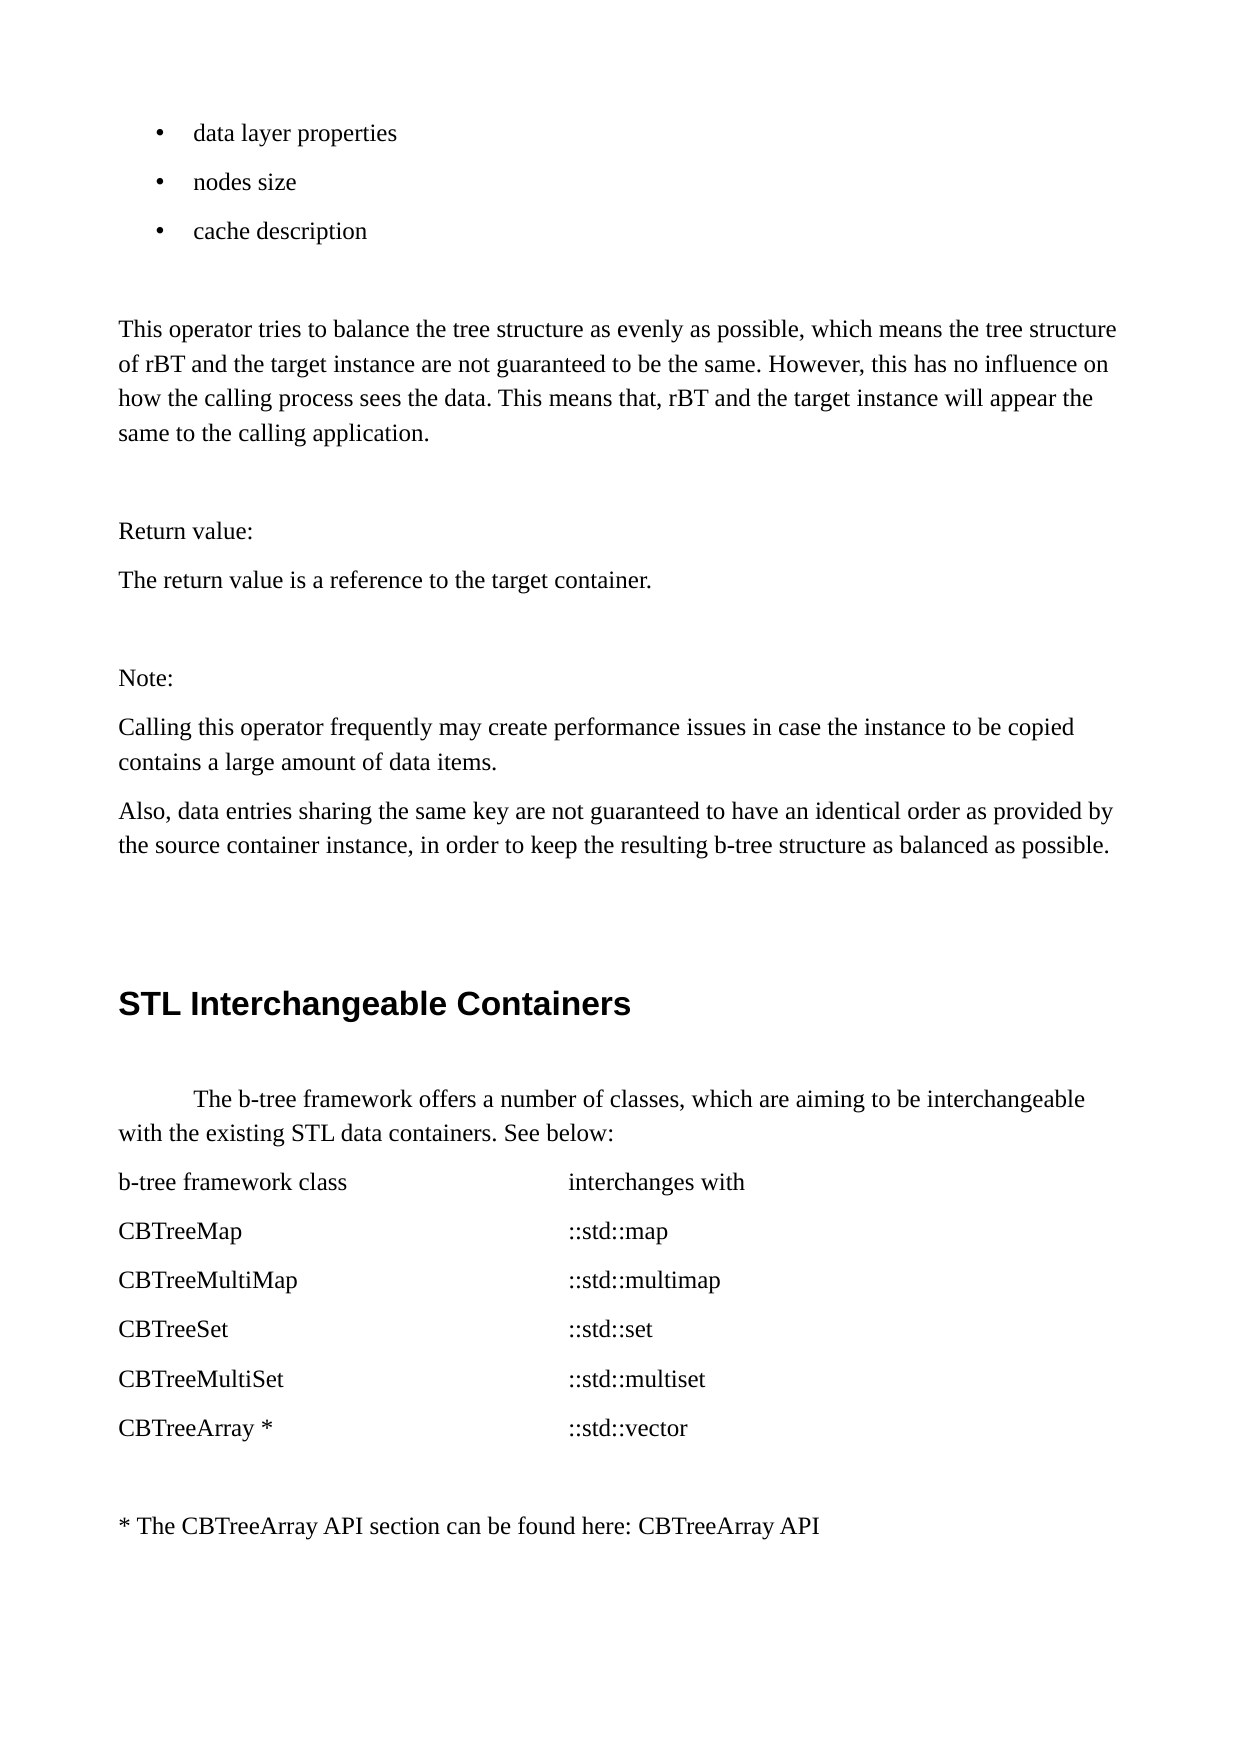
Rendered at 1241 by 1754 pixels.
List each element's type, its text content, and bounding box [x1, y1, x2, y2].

text This operator tries to balance the tree structure as evenly as possible, which means the tree structure of rBT and the target instance are not guaranteed to be the same. However, this has no influence on how the calling process sees the data. This means that, rBT and the target instance will appear the same to the calling application. [118, 314, 1122, 447]
text CBTreeMap ::std::map [118, 1216, 1122, 1245]
text Also, data entries sharing the same key are not guaranteed to have an identical order as provided by the source container instance, in order to keep the resulting b-tree structure as balanced as possible. [118, 796, 1122, 859]
text CBTreeArray * ::std::vector [118, 1413, 1122, 1441]
text The b-tree framework offers a number of classes, which are aiming to be interchangeable with the existing STL data containers. See below: [118, 1084, 1122, 1147]
list data layer properties [156, 118, 1122, 147]
text CBTreeMultiMap ::std::multimap [118, 1266, 1122, 1294]
list nodes size [156, 167, 1122, 196]
subtitle STL Interchangeable Containers [118, 984, 1122, 1022]
text Note: [118, 663, 1122, 692]
text Calling this operator frequently may create performance issues in case the instance to be copied contains a large amount of data items. [118, 712, 1122, 775]
text Return value: [118, 516, 1122, 545]
list cache description [156, 216, 1122, 245]
text b-tree framework class interchanges with [118, 1167, 1122, 1196]
text The return value is a reference to the target container. [118, 565, 1122, 594]
text CBTreeSet ::std::set [118, 1314, 1122, 1343]
text * The CBTreeArray API section can be found here: CBTreeArray API [118, 1511, 1122, 1539]
text CBTreeMultiSet ::std::multiset [118, 1364, 1122, 1392]
